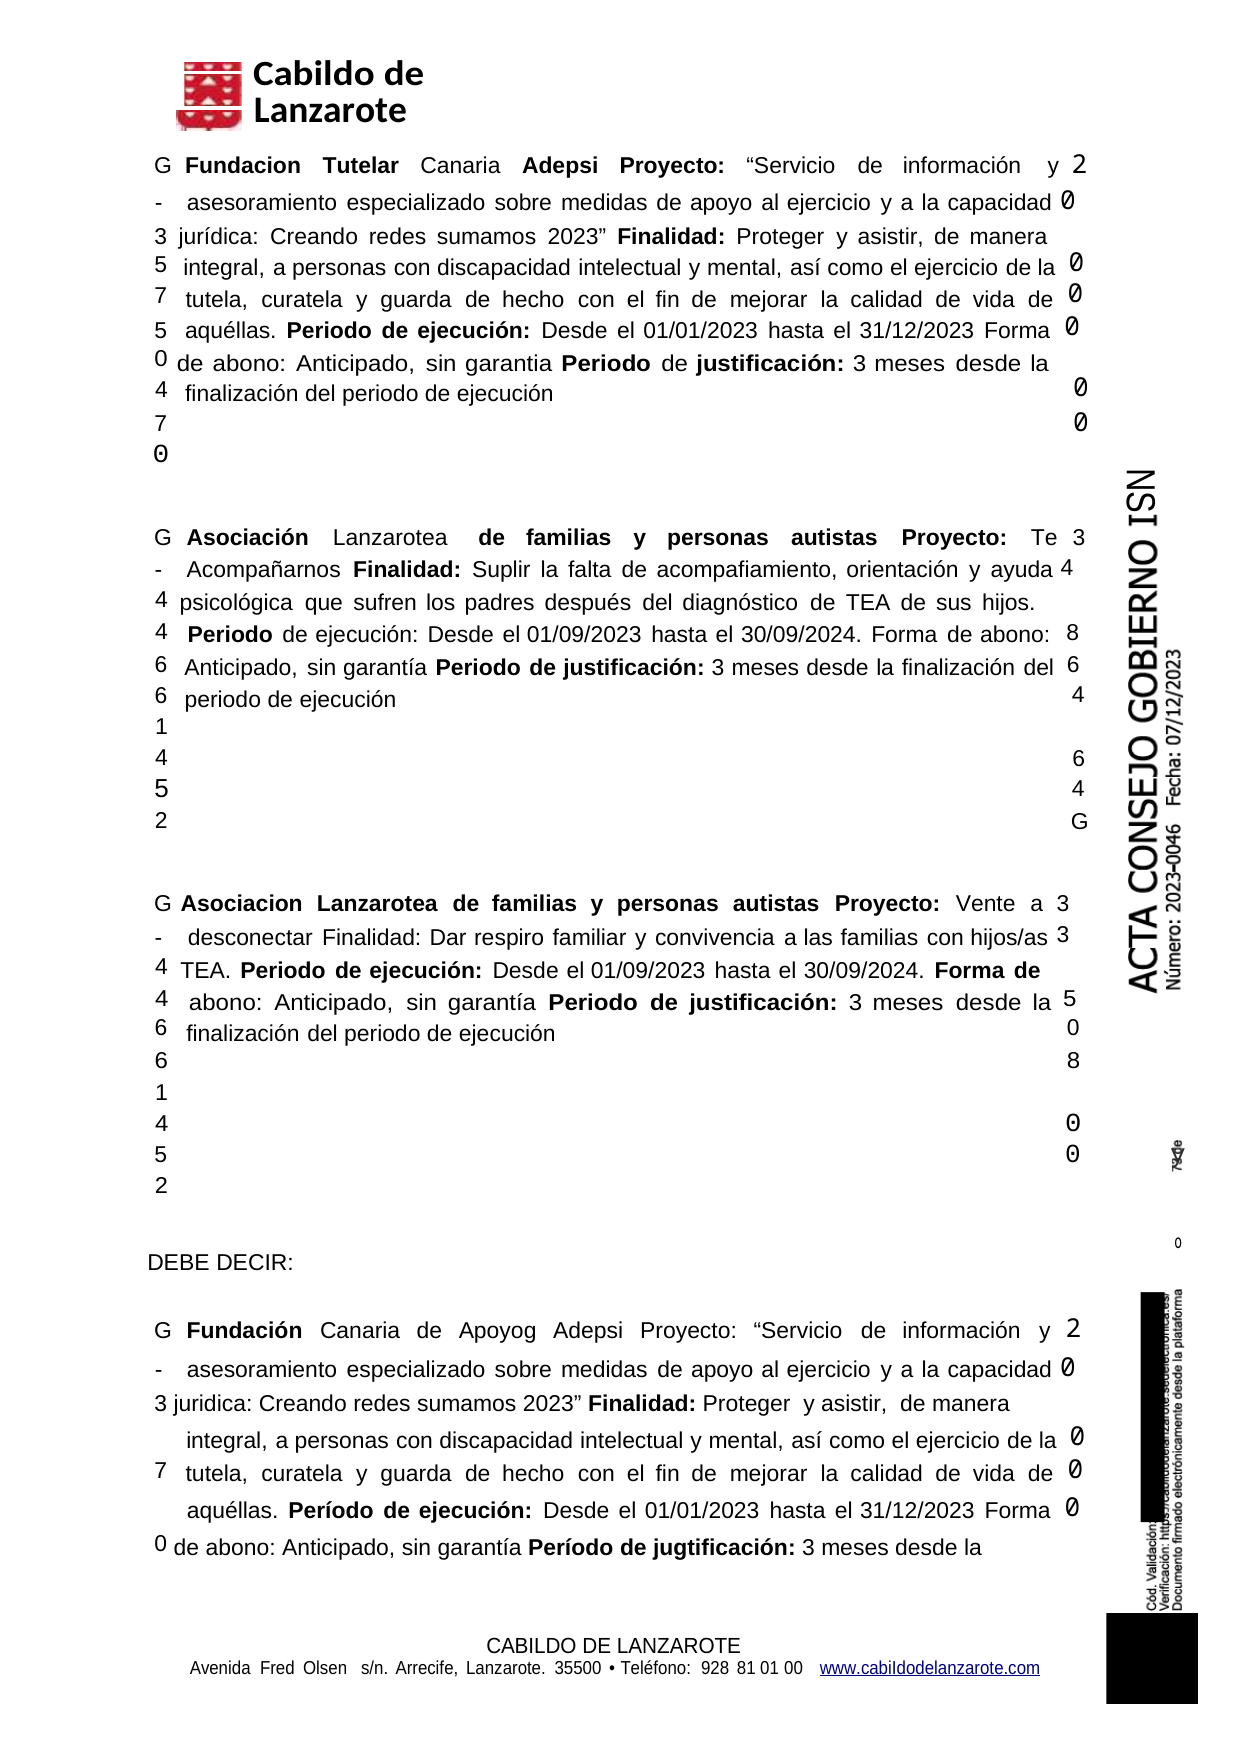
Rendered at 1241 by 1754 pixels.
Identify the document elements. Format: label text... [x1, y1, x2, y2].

text 1 [155, 713, 1128, 739]
text 2 G [154, 807, 1128, 834]
text 4 abono: Anticipado, sin garantía Periodo de justificación: 3 meses desde la 5 [155, 985, 1196, 1015]
text 3 jurídica: Creando redes sumamos 2023” Finalidad: Proteger y asistir, de manera [154, 223, 1196, 249]
text G Fundación Canaria de Apoyog Adepsi Proyecto: “Servicio de información y 2 [154, 1310, 1196, 1347]
text 5 4 [154, 773, 1128, 803]
picture [176, 110, 242, 131]
text 5 integral, a personas con discapacidad intelectual y mental, así como el ejercicio de la 0 [154, 250, 1196, 282]
picture [1140, 1385, 1185, 1458]
text o [52, 1231, 1182, 1253]
picture [1128, 514, 1184, 994]
list Acompañarnos Finalidad: Suplir la falta de acompafiamiento, orientación y ayuda 4 [154, 554, 1128, 583]
text 6 finalización del periodo de ejecución 0 [154, 1016, 1196, 1048]
text 0 de abono: Anticipado, sin garantía Período de jugtificación: 3 meses desde la [154, 1530, 1093, 1560]
picture [1106, 1613, 1198, 1704]
text 3 juridica: Creando redes sumamos 2023” Finalidad: Proteger y asistir, de manera integral, a personas con discapacidad intelectual y mental, así como el ejercicio de la 0 [154, 1389, 1088, 1456]
text 4 0 [155, 1110, 1196, 1139]
text 5 aquéllas. Periodo de ejecución: Desde el 01/01/2023 hasta el 31/12/2023 Forma 0 [154, 313, 1196, 344]
text G Fundacion Tutelar Canaria Adepsi Proyecto: “Servicio de información y 2 [154, 146, 1196, 181]
text 7 tutela, curatela y guarda de hecho con el fin de mejorar la calidad de vida de 0 [154, 282, 1196, 313]
text [1184, 773, 1196, 803]
text 6 Anticipado, sin garantía Periodo de justificación: 3 meses desde la finalización del 6 [154, 651, 1128, 681]
text 1 [155, 1079, 1196, 1105]
text 7 tutela, curatela y guarda de hecho con el fin de mejorar la calidad de vida de 0 [154, 1458, 1196, 1488]
picture [1140, 1289, 1185, 1310]
text aquéllas. Período de ejecución: Desde el 01/01/2023 hasta el 31/12/2023 Forma 0 [187, 1488, 1196, 1527]
text 4 Periodo de ejecución: Desde el 01/09/2023 hasta el 30/09/2024. Forma de abono: 8 [155, 618, 1128, 648]
picture [184, 62, 242, 71]
text G Asociación Lanzarotea de familias y personas autistas Proyecto: Te 3 [154, 524, 1128, 550]
list asesoramiento especializado sobre medidas de apoyo al ejercicio y a la capacidad 0 [154, 1348, 1196, 1385]
text 6 8 [154, 1048, 1196, 1074]
text 4 psicológica que sufren los padres después del diagnóstico de TEA de sus hijos. [155, 586, 1128, 616]
text DEBE DECIR: [147, 1253, 1196, 1275]
text 6 periodo de ejecución 4 [154, 681, 1128, 712]
text 0 de abono: Anticipado, sin garantia Periodo de justificación: 3 meses desde la [154, 347, 1196, 377]
text [1184, 807, 1196, 834]
list desconectar Finalidad: Dar respiro familiar y convivencia a las familias con hijos/as 3 [154, 921, 1128, 950]
text 4 finalización del periodo de ejecución 0 [155, 377, 1196, 408]
picture [1140, 1527, 1185, 1611]
list asesoramiento especializado sobre medidas de apoyo al ejercicio y a la capacidad 0 [154, 182, 1196, 218]
text G Asociacion Lanzarotea de familias y personas autistas Proyecto: Vente a 3 [154, 890, 1128, 917]
text 4 6 [155, 744, 1128, 771]
text [1184, 713, 1196, 739]
text 2 [154, 1172, 1196, 1199]
text 5 0 y [154, 1141, 1196, 1171]
text [1184, 744, 1196, 771]
text 4 TEA. Periodo de ejecución: Desde el 01/09/2023 hasta el 30/09/2024. Forma de [155, 953, 1128, 983]
text NS [1118, 468, 1165, 516]
text 7 0 [154, 408, 1196, 437]
picture [184, 74, 242, 106]
subtitle 0 [152, 440, 1196, 470]
